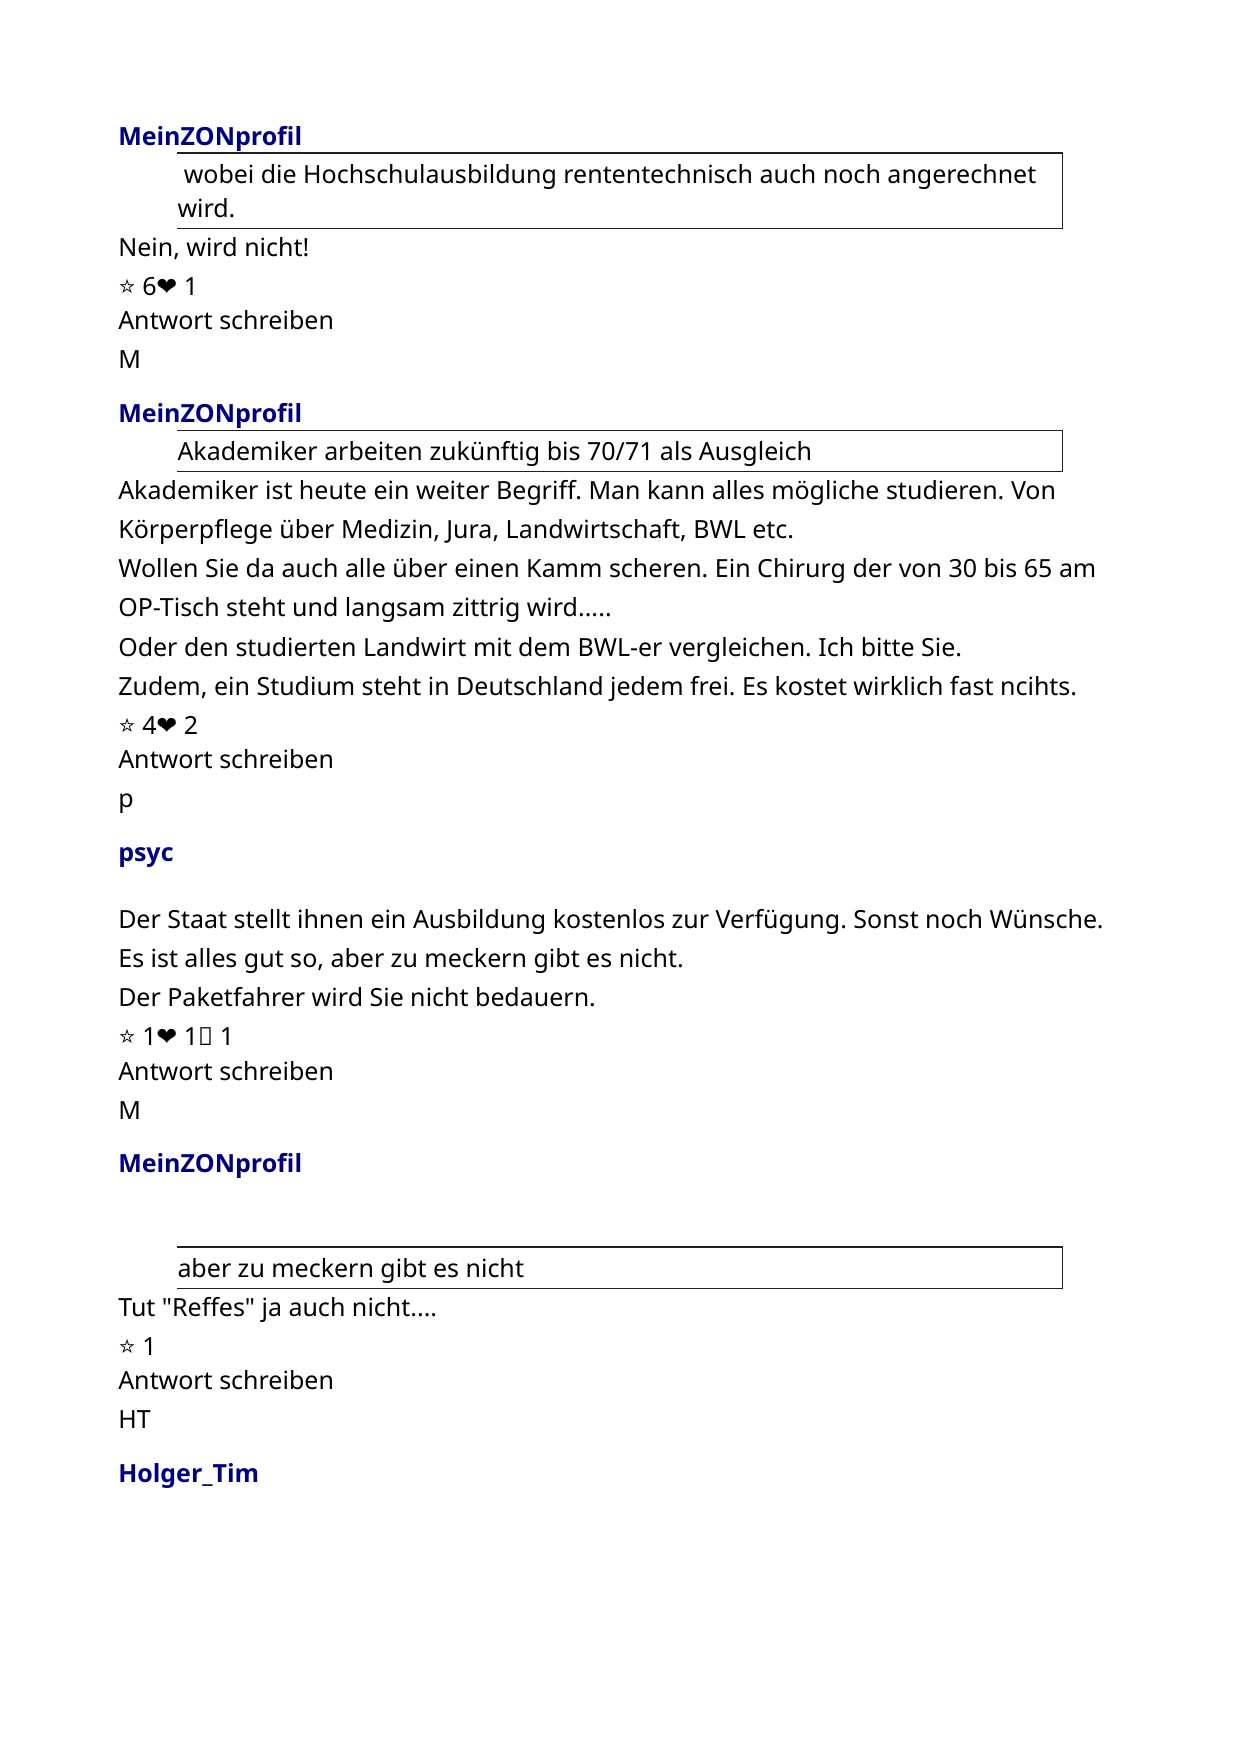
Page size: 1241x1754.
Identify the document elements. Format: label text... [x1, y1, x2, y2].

subtitle MeinZONprofil [118, 395, 1122, 429]
text ⭐️ 1 [118, 1328, 1122, 1362]
text aber zu meckern gibt es nicht [177, 1248, 1062, 1288]
text Tut "Reffes" ja auch nicht.... [118, 1289, 1122, 1323]
text Zudem, ein Studium steht in Deutschland jedem frei. Es kostet wirklich fast ncihts. [118, 668, 1122, 702]
text Antwort schreiben [118, 1362, 1122, 1396]
text Oder den studierten Landwirt mit dem BWL-er vergleichen. Ich bitte Sie. [118, 629, 1122, 663]
text Antwort schreiben [118, 742, 1122, 776]
subtitle MeinZONprofil [118, 118, 1122, 152]
text Akademiker ist heute ein weiter Begriff. Man kann alles mögliche studieren. Von Körperpflege über Medizin, Jura, Landwirtschaft, BWL etc. [118, 472, 1122, 546]
subtitle MeinZONprofil [118, 1146, 1122, 1180]
text M [118, 342, 1122, 376]
text Der Staat stellt ihnen ein Ausbildung kostenlos zur Verfügung. Sonst noch Wünsche. Es ist alles gut so, aber zu meckern gibt es nicht. Der Paketfahrer wird Sie nicht bedauern. [118, 902, 1122, 1014]
subtitle Holger_Tim [118, 1455, 1122, 1489]
subtitle psyc [118, 834, 1122, 868]
text p [118, 781, 1122, 815]
text ⭐️ 4❤️ 2 [118, 707, 1122, 742]
text HT [118, 1402, 1122, 1436]
text ⭐️ 6❤️ 1 [118, 268, 1122, 302]
text Nein, wird nicht! [118, 229, 1122, 263]
text wobei die Hochschulausbildung rententechnisch auch noch angerechnet wird. [177, 154, 1062, 228]
text Wollen Sie da auch alle über einen Kamm scheren. Ein Chirurg der von 30 bis 65 am OP-Tisch steht und langsam zittrig wird..... [118, 551, 1122, 624]
text ⭐️ 1❤️ 1🤨 1 [118, 1019, 1122, 1053]
text M [118, 1092, 1122, 1126]
text Antwort schreiben [118, 302, 1122, 337]
text Akademiker arbeiten zukünftig bis 70/71 als Ausgleich [177, 431, 1062, 471]
text Antwort schreiben [118, 1053, 1122, 1087]
